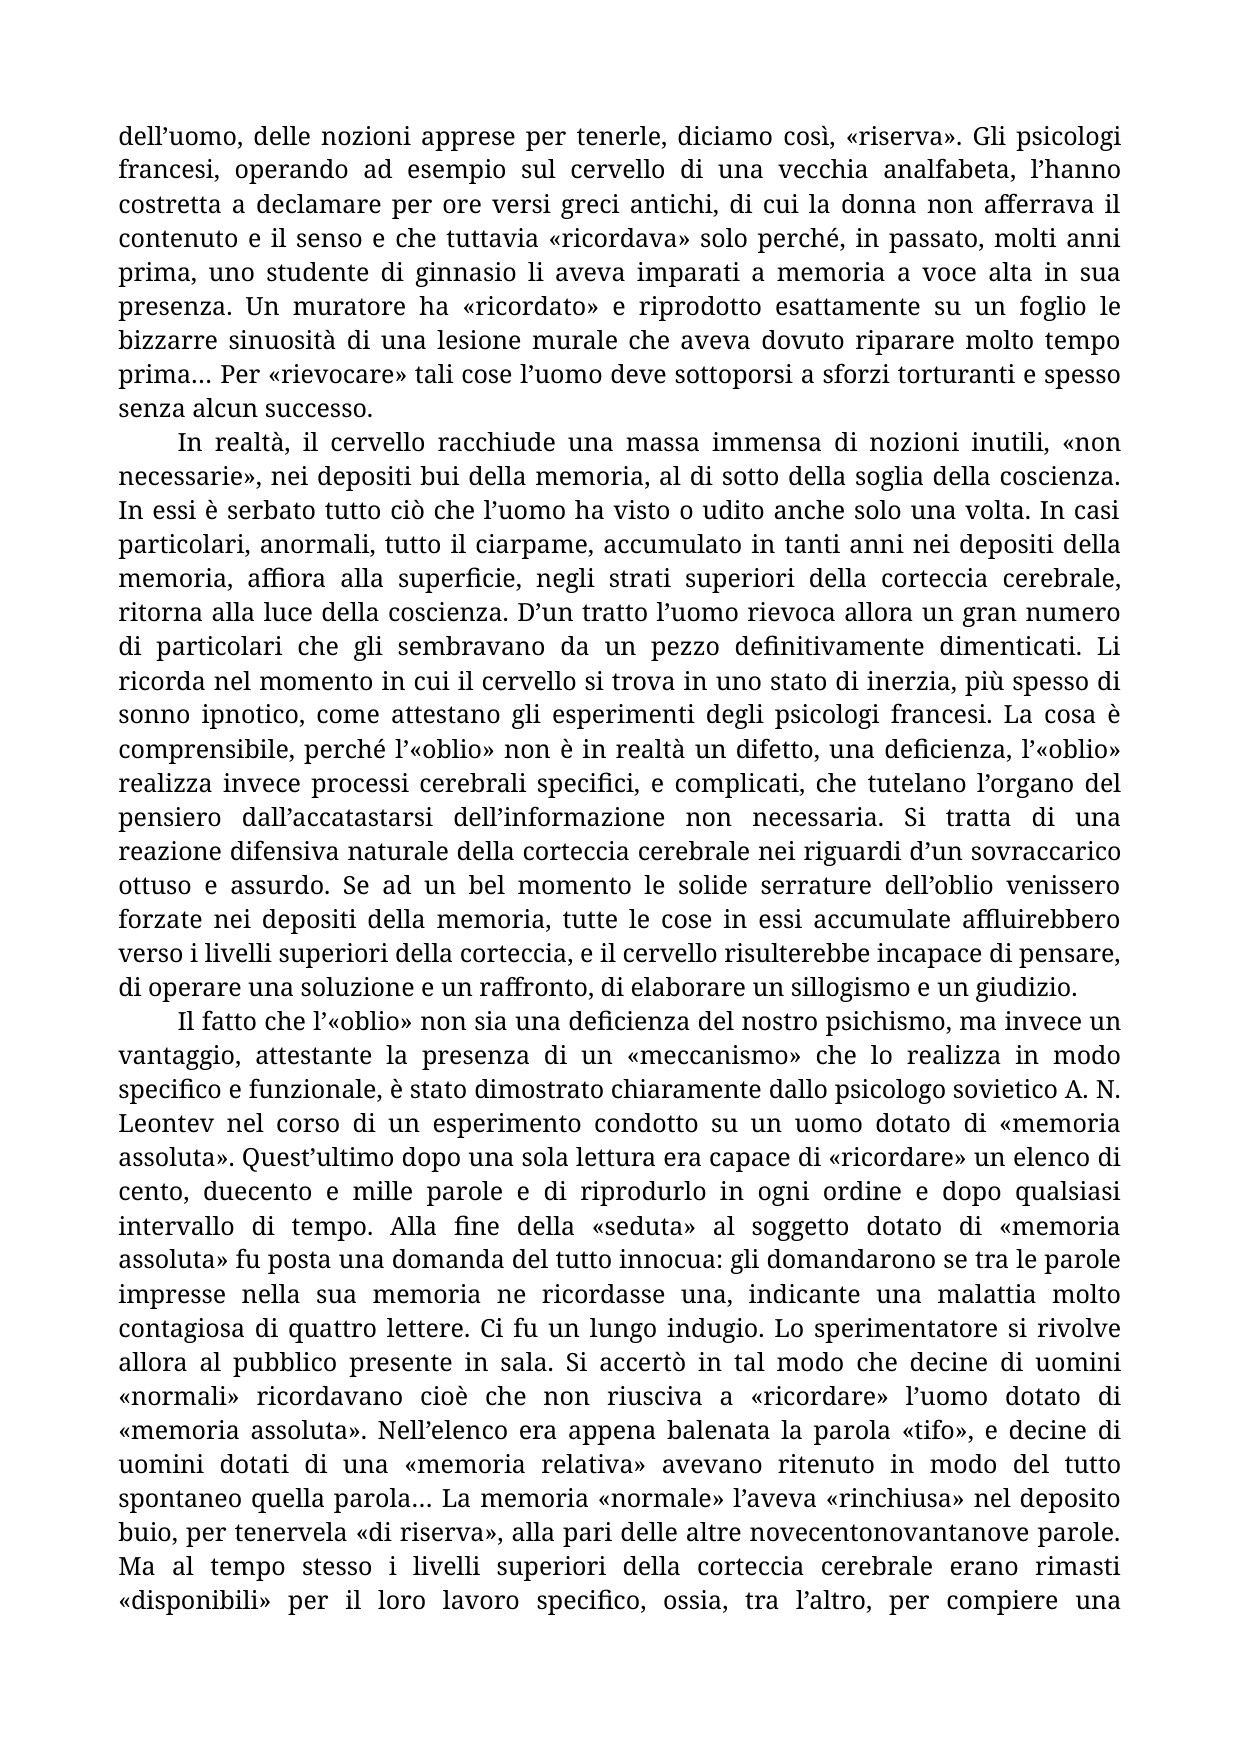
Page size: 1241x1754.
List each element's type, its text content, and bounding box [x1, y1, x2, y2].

text In realtà, il cervello racchiude una massa immensa di nozioni inutili, «non necessarie», nei depositi bui della memoria, al di sotto della soglia della coscienza. In essi è serbato tutto ciò che l’uomo ha visto o udito anche solo una volta. In casi particolari, anormali, tutto il ciarpame, accumulato in tanti anni nei depositi della memoria, affiora alla superficie, negli strati superiori della corteccia cerebrale, ritorna alla luce della coscienza. D’un tratto l’uomo rievoca allora un gran numero di particolari che gli sembravano da un pezzo definitivamente dimenticati. Li ricorda nel momento in cui il cervello si trova in uno stato di inerzia, più spesso di sonno ipnotico, come attestano gli esperimenti degli psicologi francesi. La cosa è comprensibile, perché l’«oblio» non è in realtà un difetto, una deficienza, l’«oblio» realizza invece processi cerebrali specifici, e complicati, che tutelano l’organo del pensiero dall’accatastarsi dell’informazione non necessaria. Si tratta di una reazione difensiva naturale della corteccia cerebrale nei riguardi d’un sovraccarico ottuso e assurdo. Se ad un bel momento le solide serrature dell’oblio venissero forzate nei depositi della memoria, tutte le cose in essi accumulate affluirebbero verso i livelli superiori della corteccia, e il cervello risulterebbe incapace di pensare, di operare una soluzione e un raffronto, di elaborare un sillogismo e un giudizio. [118, 425, 1122, 1004]
text Il fatto che l’«oblio» non sia una deficienza del nostro psichismo, ma invece un vantaggio, attestante la presenza di un «meccanismo» che lo realizza in modo specifico e funzionale, è stato dimostrato chiaramente dallo psicologo sovietico A. N. Leontev nel corso di un esperimento condotto su un uomo dotato di «memoria assoluta». Quest’ultimo dopo una sola lettura era capace di «ricordare» un elenco di cento, duecento e mille parole e di riprodurlo in ogni ordine e dopo qualsiasi intervallo di tempo. Alla fine della «seduta» al soggetto dotato di «memoria assoluta» fu posta una domanda del tutto innocua: gli domandarono se tra le parole impresse nella sua memoria ne ricordasse una, indicante una malattia molto contagiosa di quattro lettere. Ci fu un lungo indugio. Lo sperimentatore si rivolve allora al pubblico presente in sala. Si accertò in tal modo che decine di uomini «normali» ricordavano cioè che non riusciva a «ricordare» l’uomo dotato di «memoria assoluta». Nell’elenco era appena balenata la parola «tifo», e decine di uomini dotati di una «memoria relativa» avevano ritenuto in modo del tutto spontaneo quella parola… La memoria «normale» l’aveva «rinchiusa» nel deposito buio, per tenervela «di riserva», alla pari delle altre novecentonovantanove parole. Ma al tempo stesso i livelli superiori della corteccia cerebrale erano rimasti «disponibili» per il loro lavoro specifico, ossia, tra l’altro, per compiere una [118, 1004, 1122, 1617]
text dell’uomo, delle nozioni apprese per tenerle, diciamo così, «riserva». Gli psicologi francesi, operando ad esempio sul cervello di una vecchia analfabeta, l’hanno costretta a declamare per ore versi greci antichi, di cui la donna non afferrava il contenuto e il senso e che tuttavia «ricordava» solo perché, in passato, molti anni prima, uno studente di ginnasio li aveva imparati a memoria a voce alta in sua presenza. Un muratore ha «ricordato» e riprodotto esattamente su un foglio le bizzarre sinuosità di una lesione murale che aveva dovuto riparare molto tempo prima… Per «rievocare» tali cose l’uomo deve sottoporsi a sforzi torturanti e spesso senza alcun successo. [118, 118, 1122, 425]
